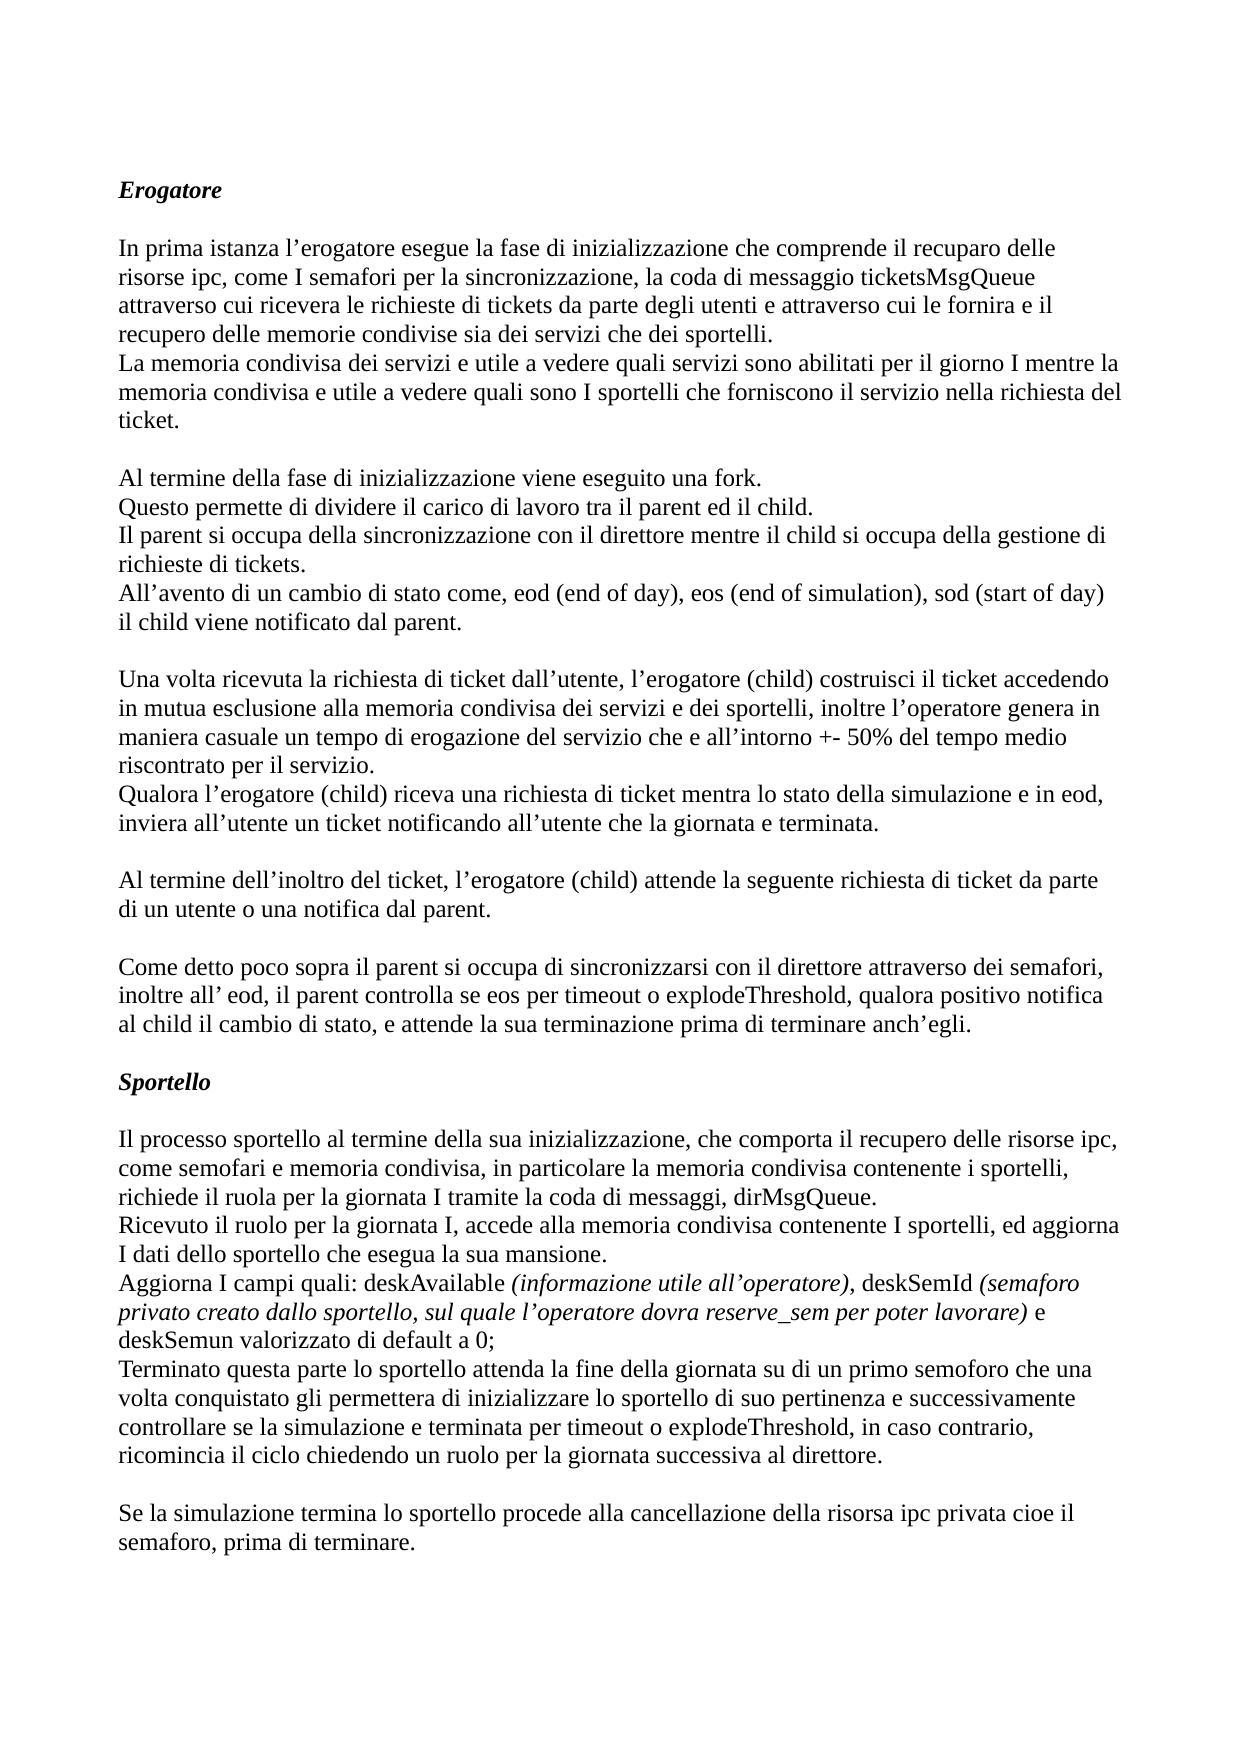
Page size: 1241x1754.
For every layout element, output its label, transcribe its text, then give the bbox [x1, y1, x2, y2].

text Terminato questa parte lo sportello attenda la fine della giornata su di un primo semoforo che una volta conquistato gli permettera di inizializzare lo sportello di suo pertinenza e successivamente controllare se la simulazione e terminata per timeout o explodeThreshold, in caso contrario, ricomincia il ciclo chiedendo un ruolo per la giornata successiva al direttore. [118, 1354, 1122, 1469]
text Una volta ricevuta la richiesta di ticket dall’utente, l’erogatore (child) costruisci il ticket accedendo in mutua esclusione alla memoria condivisa dei servizi e dei sportelli, inoltre l’operatore genera in maniera casuale un tempo di erogazione del servizio che e all’intorno +- 50% del tempo medio riscontrato per il servizio. [118, 664, 1122, 779]
text Se la simulazione termina lo sportello procede alla cancellazione della risorsa ipc privata cioe il semaforo, prima di terminare. [118, 1498, 1122, 1556]
text Il parent si occupa della sincronizzazione con il direttore mentre il child si occupa della gestione di richieste di tickets. [118, 521, 1122, 578]
text Sportello [118, 1067, 1122, 1096]
text La memoria condivisa dei servizi e utile a vedere quali servizi sono abilitati per il giorno I mentre la memoria condivisa e utile a vedere quali sono I sportelli che forniscono il servizio nella richiesta del ticket. [118, 348, 1122, 434]
text Al termine dell’inoltro del ticket, l’erogatore (child) attende la seguente richiesta di ticket da parte di un utente o una notifica dal parent. [118, 866, 1122, 923]
text Erogatore [118, 176, 1122, 204]
text Come detto poco sopra il parent si occupa di sincronizzarsi con il direttore attraverso dei semafori, inoltre all’ eod, il parent controlla se eos per timeout o explodeThreshold, qualora positivo notifica al child il cambio di stato, e attende la sua terminazione prima di terminare anch’egli. [118, 952, 1122, 1038]
text All’avento di un cambio di stato come, eod (end of day), eos (end of simulation), sod (start of day) [118, 578, 1122, 607]
text il child viene notificato dal parent. [118, 607, 1122, 636]
text Aggiorna I campi quali: deskAvailable (informazione utile all’operatore), deskSemId (semaforo privato creato dallo sportello, sul quale l’operatore dovra reserve_sem per poter lavorare) e deskSemun valorizzato di default a 0; [118, 1268, 1122, 1354]
text Ricevuto il ruolo per la giornata I, accede alla memoria condivisa contenente I sportelli, ed aggiorna I dati dello sportello che esegua la sua mansione. [118, 1211, 1122, 1268]
text Qualora l’erogatore (child) riceva una richiesta di ticket mentra lo stato della simulazione e in eod, inviera all’utente un ticket notificando all’utente che la giornata e terminata. [118, 779, 1122, 837]
text In prima istanza l’erogatore esegue la fase di inizializzazione che comprende il recuparo delle risorse ipc, come I semafori per la sincronizzazione, la coda di messaggio ticketsMsgQueue attraverso cui ricevera le richieste di tickets da parte degli utenti e attraverso cui le fornira e il recupero delle memorie condivise sia dei servizi che dei sportelli. [118, 233, 1122, 348]
text Il processo sportello al termine della sua inizializzazione, che comporta il recupero delle risorse ipc, come semofari e memoria condivisa, in particolare la memoria condivisa contenente i sportelli, richiede il ruola per la giornata I tramite la coda di messaggi, dirMsgQueue. [118, 1124, 1122, 1211]
text Al termine della fase di inizializzazione viene eseguito una fork. [118, 463, 1122, 492]
text Questo permette di dividere il carico di lavoro tra il parent ed il child. [118, 492, 1122, 521]
